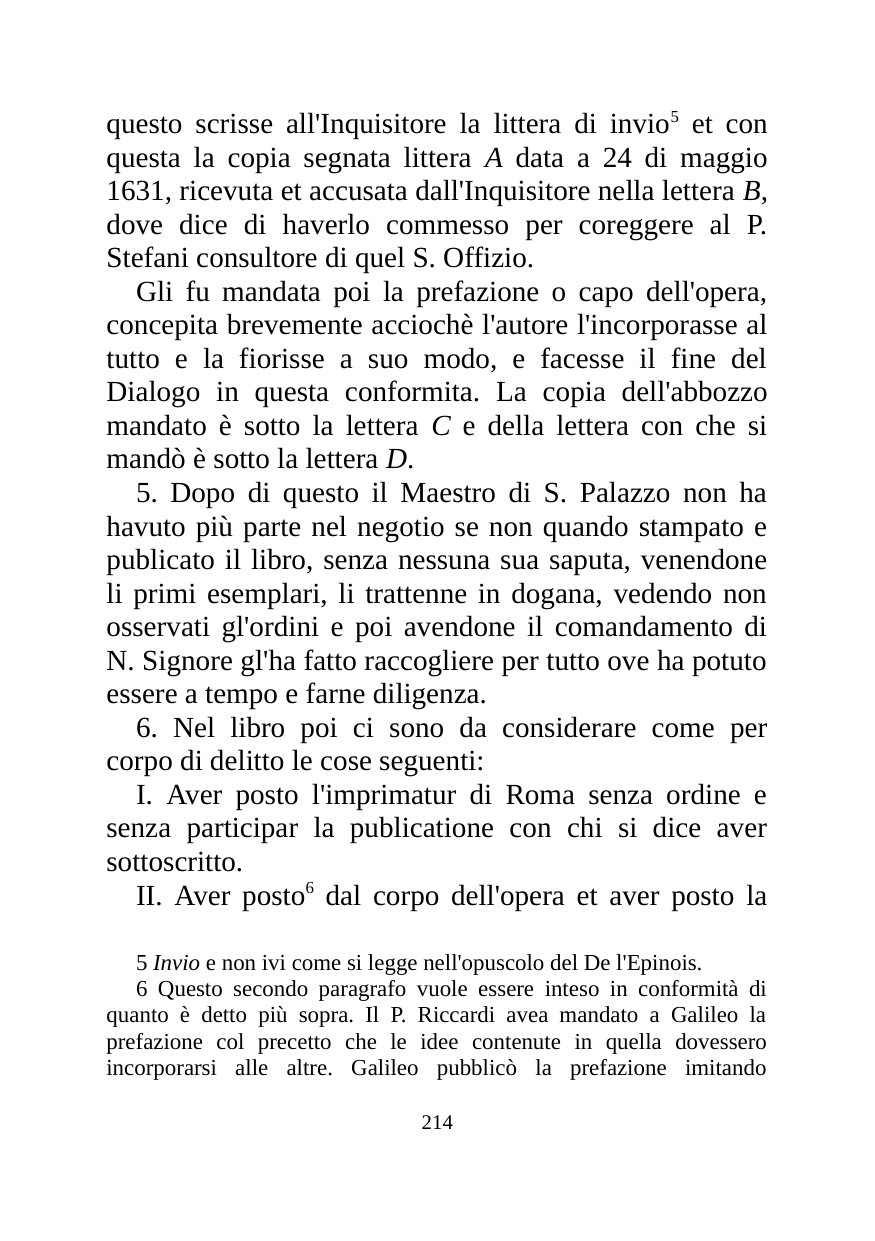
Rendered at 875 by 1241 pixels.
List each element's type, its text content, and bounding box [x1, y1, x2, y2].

text 6. Nel libro poi ci sono da considerare come per corpo di delitto le cose seguenti: [106, 710, 768, 777]
text 5. Dopo di questo il Maestro di S. Palazzo non ha havuto più parte nel negotio se non quando stampato e publicato il libro, senza nessuna sua saputa, venendone li primi esemplari, li trattenne in dogana, vedendo non osservati gl'ordini e poi avendone il comandamento di N. Signore gl'ha fatto raccogliere per tutto ove ha potuto essere a tempo e farne diligenza. [106, 475, 768, 710]
text I. Aver posto l'imprimatur di Roma senza ordine e senza participar la publicatione con chi si dice aver sottoscritto. [106, 777, 768, 878]
text II. Aver posto dal corpo dell'opera et aver posto la [106, 878, 768, 911]
text Invio e non ivi come si legge nell'opuscolo del De l'Epinois. [106, 949, 768, 975]
text Gli fu mandata poi la prefazione o capo dell'opera, concepita brevemente acciochè l'autore l'incorporasse al tutto e la fiorisse a suo modo, e facesse il fine del Dialogo in questa conformita. La copia dell'abbozzo mandato è sotto la lettera C e della lettera con che si mandò è sotto la lettera D. [106, 274, 768, 475]
text Questo secondo paragrafo vuole essere inteso in conformità di quanto è detto più sopra. Il P. Riccardi avea mandato a Galileo la prefazione col precetto che le idee contenute in quella dovessero incorporarsi alle altre. Galileo pubblicò la prefazione imitando [106, 975, 768, 1080]
text questo scrisse all'Inquisitore la littera di invio et con questa la copia segnata littera A data a 24 di maggio 1631, ricevuta et accusata dall'Inquisitore nella lettera B, dove dice di haverlo commesso per coreggere al P. Stefani consultore di quel S. Offizio. [106, 106, 768, 274]
